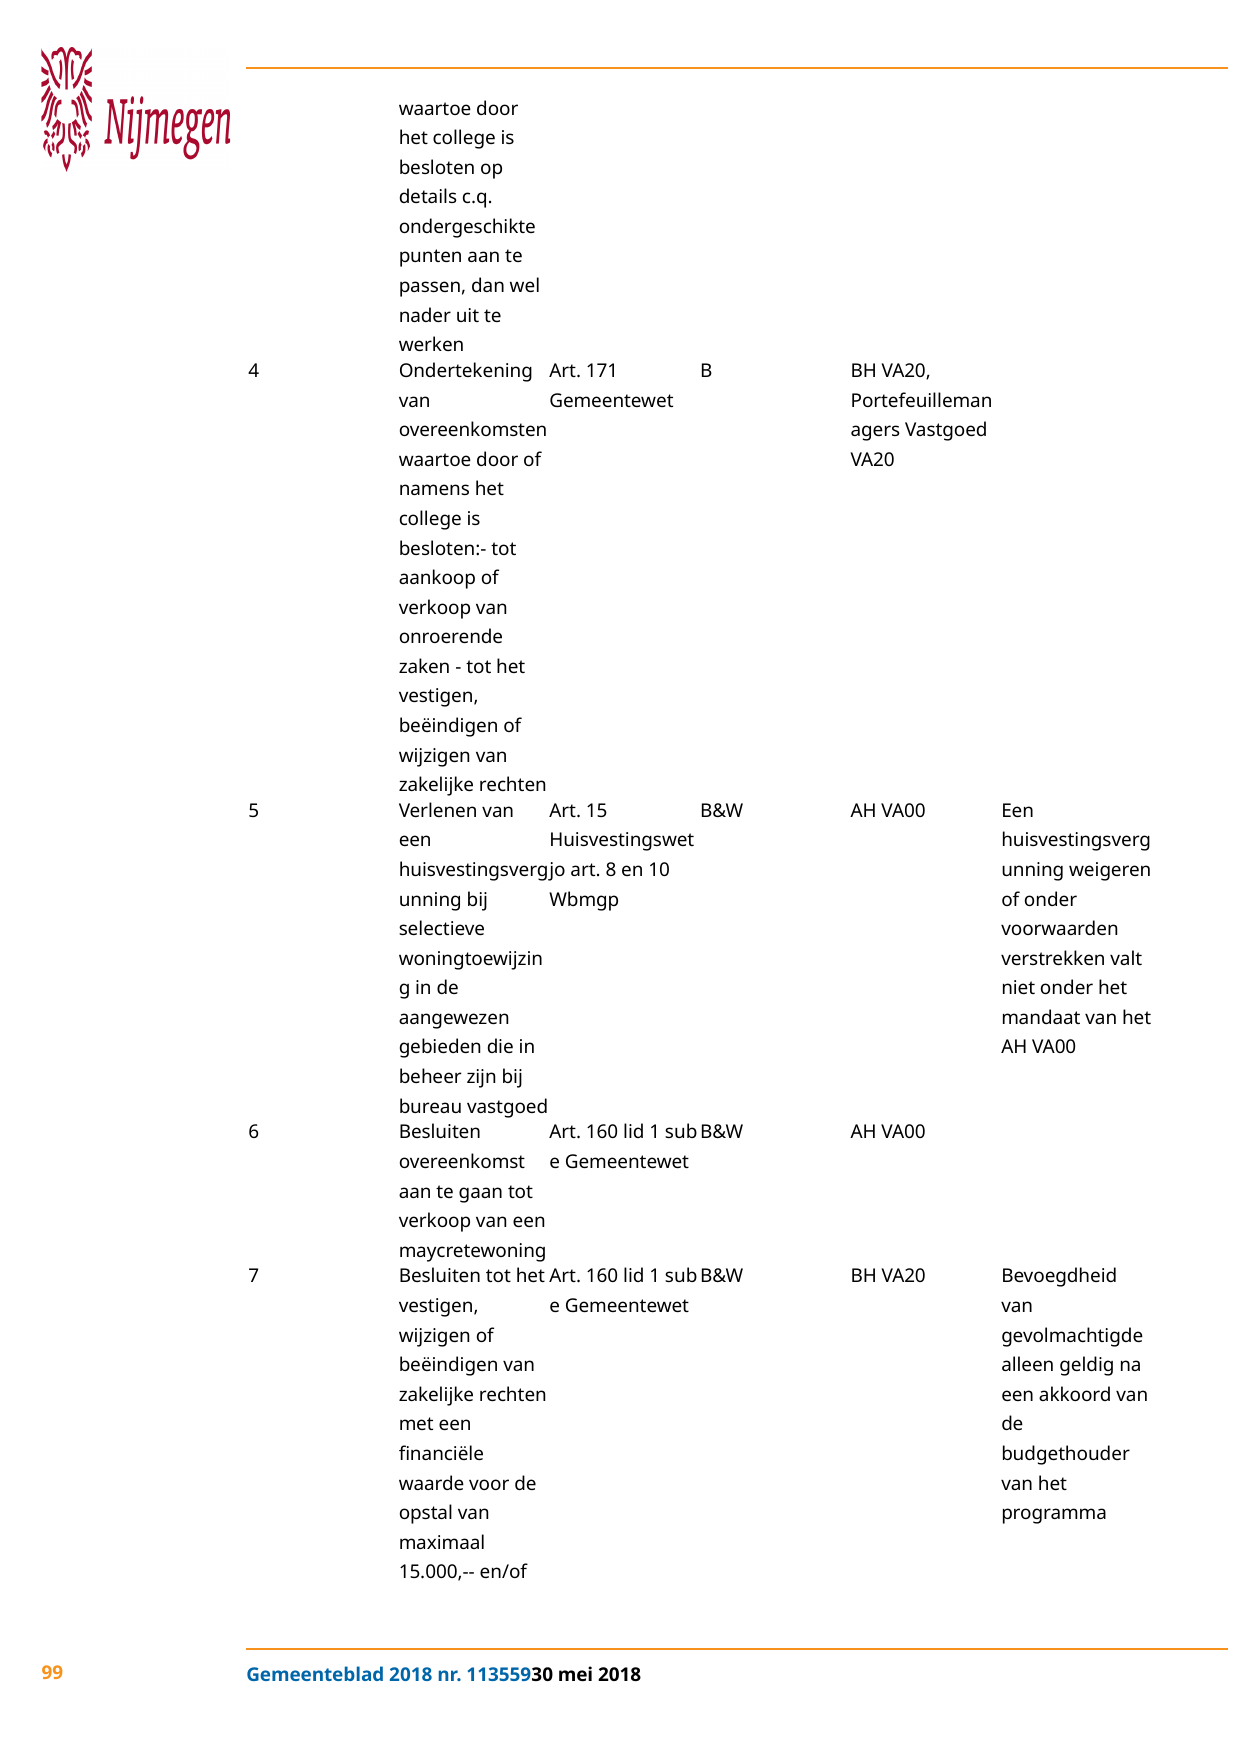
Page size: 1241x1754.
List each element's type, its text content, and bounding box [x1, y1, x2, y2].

table_cell Art. 171 Gemeentewet [549, 357, 700, 797]
table_cell 7 [248, 1263, 398, 1584]
table_cell AH VA00 [850, 1119, 1001, 1263]
table_cell AH VA00 [850, 797, 1001, 1119]
table_cell Een huisvestingsvergunning weigeren of onder voorwaarden verstrekken valt niet onder het mandaat van het AH VA00 [1001, 797, 1152, 1119]
table_cell [1001, 357, 1152, 797]
table_cell Verlenen van een huisvestingsvergunning bij selectieve woningtoewijzing in de aangewezen gebieden die in beheer zijn bij bureau vastgoed [399, 797, 549, 1119]
table_cell BH VA20, Portefeuillemanagers Vastgoed VA20 [850, 357, 1001, 797]
table_cell [549, 95, 700, 357]
table_cell 4 [248, 357, 398, 797]
picture [41, 47, 231, 172]
table_cell B&W [700, 1263, 850, 1584]
table_cell B [700, 357, 850, 797]
table_cell [248, 95, 398, 357]
table_cell Besluiten overeenkomst aan te gaan tot verkoop van een maycretewoning [399, 1119, 549, 1263]
table_cell [1001, 95, 1152, 357]
table_cell Besluiten tot het vestigen, wijzigen of beëindigen van zakelijke rechten met een financiële waarde voor de opstal van maximaal 15.000,-- en/of [399, 1263, 549, 1584]
table_cell [850, 95, 1001, 357]
table_cell Art. 160 lid 1 sub e Gemeentewet [549, 1263, 700, 1584]
table_cell [1001, 1119, 1152, 1263]
table_cell Art. 15 Huisvestingswet jo art. 8 en 10 Wbmgp [549, 797, 700, 1119]
table_cell B&W [700, 1119, 850, 1263]
table_cell BH VA20 [850, 1263, 1001, 1584]
table_cell 6 [248, 1119, 398, 1263]
table_cell 5 [248, 797, 398, 1119]
table_cell waartoe door het college is besloten op details c.q. ondergeschikte punten aan te passen, dan wel nader uit te werken [399, 95, 549, 357]
table_cell Ondertekening van overeenkomsten waartoe door of namens het college is besloten:- tot aankoop of verkoop van onroerende zaken - tot het vestigen, beëindigen of wijzigen van zakelijke rechten [399, 357, 549, 797]
table_cell [700, 95, 850, 357]
table_cell B&W [700, 797, 850, 1119]
table_cell Bevoegdheid van gevolmachtigde alleen geldig na een akkoord van de budgethouder van het programma [1001, 1263, 1152, 1584]
table_cell Art. 160 lid 1 sub e Gemeentewet [549, 1119, 700, 1263]
